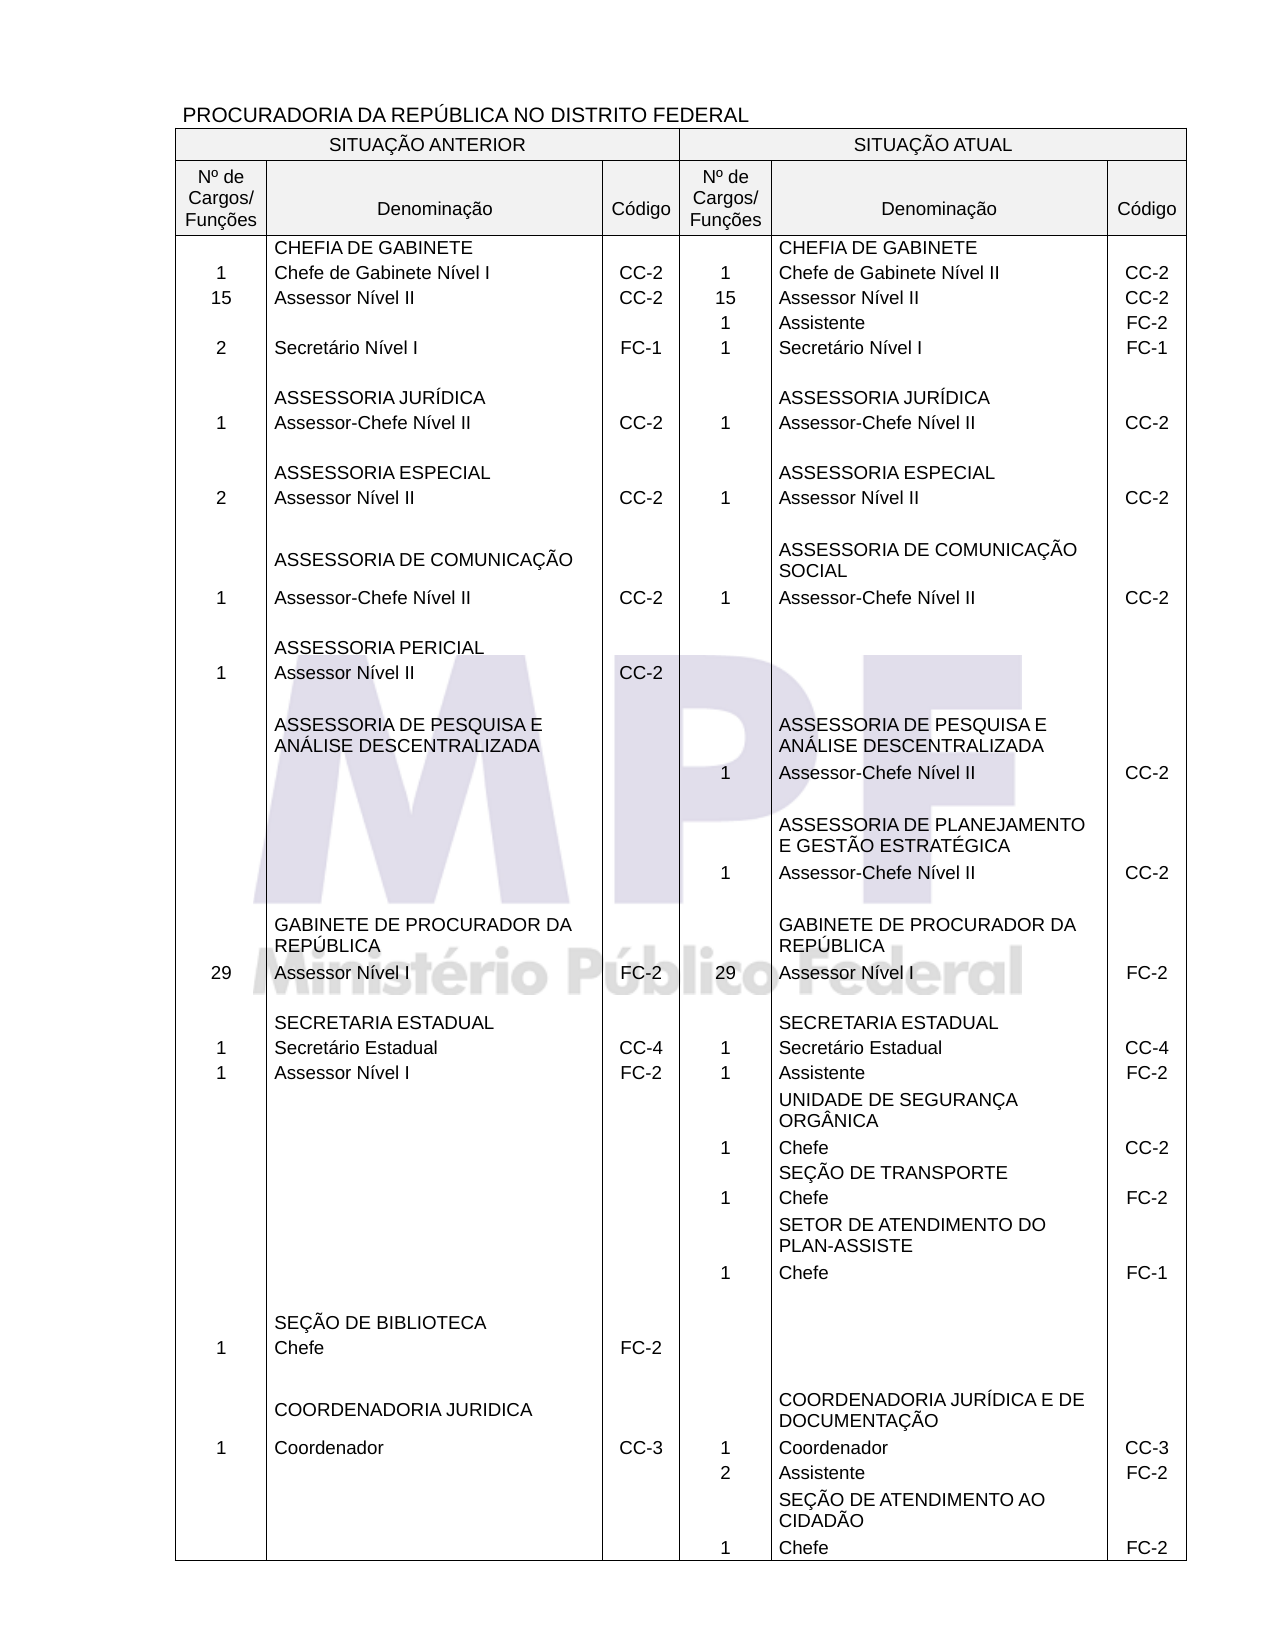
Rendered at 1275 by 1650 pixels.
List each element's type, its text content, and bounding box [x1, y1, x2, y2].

table_cell [772, 1310, 1107, 1335]
table_cell [603, 1185, 679, 1210]
table_cell ASSESSORIA DE PLANEJAMENTO E GESTÃO ESTRATÉGICA [772, 810, 1107, 860]
table_cell [772, 1285, 1107, 1310]
table_cell [680, 1485, 771, 1535]
table_cell [176, 685, 266, 710]
table_cell [176, 1460, 266, 1485]
table_cell [1108, 1010, 1186, 1035]
table_cell [267, 1185, 602, 1210]
table_cell [680, 660, 771, 685]
table_cell Assistente [772, 1460, 1107, 1485]
table_cell [680, 1310, 771, 1335]
table_cell Assessor-Chefe Nível II [267, 585, 602, 610]
table_cell [1108, 685, 1186, 710]
table_cell [1108, 710, 1186, 760]
table_cell [680, 910, 771, 960]
table_cell [603, 385, 679, 410]
table_cell [1108, 510, 1186, 535]
table_cell FC-2 [603, 960, 679, 985]
table_cell [176, 360, 266, 385]
table_cell [603, 910, 679, 960]
table_cell COORDENADORIA JURÍDICA E DE DOCUMENTAÇÃO [772, 1385, 1107, 1435]
table_cell ASSESSORIA DE COMUNICAÇÃO [267, 535, 602, 585]
table_cell 1 [680, 1135, 771, 1160]
table_cell [603, 1210, 679, 1260]
table_cell [772, 1360, 1107, 1385]
table_cell [1108, 236, 1186, 260]
table_cell [267, 1260, 602, 1285]
table_cell [603, 1385, 679, 1435]
table_cell [680, 610, 771, 635]
table_cell FC-2 [1108, 1060, 1186, 1085]
table_cell CC-2 [603, 585, 679, 610]
table_cell [772, 985, 1107, 1010]
table_cell 15 [176, 285, 266, 310]
table_cell 1 [176, 1435, 266, 1460]
table_cell FC-1 [603, 335, 679, 360]
table_cell [176, 1485, 266, 1535]
table_cell [603, 1085, 679, 1135]
table_cell 1 [680, 1535, 771, 1560]
table_cell [176, 885, 266, 910]
table_cell 2 [176, 335, 266, 360]
table_cell 29 [176, 960, 266, 985]
table_cell 1 [680, 585, 771, 610]
table_cell FC-2 [603, 1060, 679, 1085]
table_cell Assessor-Chefe Nível II [772, 585, 1107, 610]
table_cell 1 [680, 1260, 771, 1285]
table_cell Denominação [772, 161, 1107, 235]
table_cell [1108, 385, 1186, 410]
table_cell Chefe de Gabinete Nível I [267, 260, 602, 285]
table_cell 29 [680, 960, 771, 985]
table_cell [267, 1485, 602, 1535]
table_cell SEÇÃO DE ATENDIMENTO AO CIDADÃO [772, 1485, 1107, 1535]
table_cell [176, 985, 266, 1010]
table_cell CC-2 [1108, 485, 1186, 510]
table_cell Secretário Estadual [772, 1035, 1107, 1060]
table_cell [1108, 810, 1186, 860]
table_cell [680, 885, 771, 910]
table_cell ASSESSORIA JURÍDICA [267, 385, 602, 410]
table_cell [1108, 885, 1186, 910]
table_cell ASSESSORIA ESPECIAL [267, 460, 602, 485]
table_cell [603, 236, 679, 260]
picture [253, 655, 266, 995]
table_cell [772, 885, 1107, 910]
table_cell [603, 360, 679, 385]
table_cell [772, 785, 1107, 810]
table_cell 1 [680, 760, 771, 785]
table_cell [176, 610, 266, 635]
table_cell [772, 610, 1107, 635]
table_cell [1108, 1210, 1186, 1260]
table_cell [772, 685, 1107, 710]
table_cell [772, 635, 1107, 660]
table_cell [1108, 910, 1186, 960]
table_cell CC-3 [603, 1435, 679, 1460]
table_cell [267, 685, 602, 710]
table_cell FC-2 [1108, 1185, 1186, 1210]
table_cell [267, 860, 602, 885]
table_cell [680, 435, 771, 460]
table_cell [176, 1535, 266, 1560]
table_cell [680, 1335, 771, 1360]
table_cell [176, 535, 266, 585]
table_cell 1 [680, 310, 771, 335]
table_cell Nº de Cargos/ Funções [680, 161, 771, 235]
table_cell Assessor Nível I [267, 960, 602, 985]
picture [267, 655, 602, 995]
table_cell 1 [176, 660, 266, 685]
table_cell [680, 1210, 771, 1260]
table_cell [267, 810, 602, 860]
table_cell CC-3 [1108, 1435, 1186, 1460]
table_cell ASSESSORIA ESPECIAL [772, 460, 1107, 485]
table_cell [603, 760, 679, 785]
table_cell 2 [680, 1460, 771, 1485]
table_cell Assessor Nível II [772, 485, 1107, 510]
table_cell [176, 1360, 266, 1385]
table_cell [176, 1160, 266, 1185]
table_cell [603, 1485, 679, 1535]
table_cell Assessor-Chefe Nível II [772, 860, 1107, 885]
table_cell [680, 1360, 771, 1385]
table_cell FC-2 [1108, 960, 1186, 985]
table_cell [680, 785, 771, 810]
table_cell Assessor Nível I [772, 960, 1107, 985]
table_cell CC-2 [603, 260, 679, 285]
table_cell [603, 1135, 679, 1160]
table_cell ASSESSORIA DE PESQUISA E ANÁLISE DESCENTRALIZADA [772, 710, 1107, 760]
table_cell [772, 360, 1107, 385]
table_cell Nº de Cargos/ Funções [176, 161, 266, 235]
table_cell [1108, 610, 1186, 635]
picture [772, 655, 1022, 995]
table_cell [176, 310, 266, 335]
table_cell Secretário Nível I [267, 335, 602, 360]
picture [603, 655, 679, 995]
table_cell [1108, 660, 1186, 685]
table_cell CC-4 [1108, 1035, 1186, 1060]
table_cell UNIDADE DE SEGURANÇA ORGÂNICA [772, 1085, 1107, 1135]
table_cell CC-2 [603, 285, 679, 310]
table_cell 1 [176, 1335, 266, 1360]
table_cell FC-1 [1108, 335, 1186, 360]
table_cell [603, 1010, 679, 1035]
table_cell [1108, 435, 1186, 460]
table_cell 1 [680, 410, 771, 435]
table_cell FC-2 [1108, 310, 1186, 335]
table_cell [603, 610, 679, 635]
table_cell [603, 635, 679, 660]
table_cell FC-2 [1108, 1460, 1186, 1485]
table_cell Chefe de Gabinete Nível II [772, 260, 1107, 285]
table_cell [176, 460, 266, 485]
table_cell FC-2 [603, 1335, 679, 1360]
picture [680, 655, 771, 995]
table_cell CHEFIA DE GABINETE [772, 236, 1107, 260]
table_cell [603, 1360, 679, 1385]
table_cell [603, 685, 679, 710]
table_cell SECRETARIA ESTADUAL [267, 1010, 602, 1035]
table_cell [176, 1310, 266, 1335]
table_cell [267, 1135, 602, 1160]
table_cell SEÇÃO DE TRANSPORTE [772, 1160, 1107, 1185]
table_cell Chefe [772, 1260, 1107, 1285]
table_cell [267, 1160, 602, 1185]
table_cell Assessor Nível II [772, 285, 1107, 310]
table_cell 1 [680, 485, 771, 510]
table_header PROCURADORIA DA REPÚBLICA NO DISTRITO FEDERAL [175, 103, 1187, 127]
table_cell [680, 510, 771, 535]
table_cell Assistente [772, 1060, 1107, 1085]
table_cell [176, 435, 266, 460]
table_cell [267, 435, 602, 460]
table_cell [267, 1535, 602, 1560]
table_cell [603, 710, 679, 760]
table_cell [176, 810, 266, 860]
table_cell 2 [176, 485, 266, 510]
table_cell [1108, 785, 1186, 810]
table_cell [680, 1010, 771, 1035]
table_cell [176, 860, 266, 885]
table_cell Secretário Estadual [267, 1035, 602, 1060]
table_cell [1108, 1360, 1186, 1385]
table_cell [772, 435, 1107, 460]
table_cell Código [603, 161, 679, 235]
table_cell [603, 810, 679, 860]
table_cell Denominação [267, 161, 602, 235]
table_cell [603, 1160, 679, 1185]
table_cell CC-2 [1108, 860, 1186, 885]
table_cell [680, 236, 771, 260]
table_cell [1108, 1335, 1186, 1360]
table_cell [1108, 1160, 1186, 1185]
table_cell [772, 660, 1107, 685]
table_cell [603, 460, 679, 485]
table_cell [267, 1460, 602, 1485]
table_cell [267, 985, 602, 1010]
table_cell GABINETE DE PROCURADOR DA REPÚBLICA [267, 910, 602, 960]
table_cell 1 [176, 1060, 266, 1085]
table_cell [176, 1010, 266, 1035]
table_cell [1108, 635, 1186, 660]
table_cell [603, 885, 679, 910]
table_cell Chefe [267, 1335, 602, 1360]
table_cell FC-1 [1108, 1260, 1186, 1285]
table_cell [267, 360, 602, 385]
table_cell [176, 710, 266, 760]
table_cell [176, 1135, 266, 1160]
table_cell [267, 1085, 602, 1135]
table_cell CC-2 [603, 485, 679, 510]
table_cell SEÇÃO DE BIBLIOTECA [267, 1310, 602, 1335]
table_cell 1 [680, 260, 771, 285]
table_cell [1108, 360, 1186, 385]
table_cell CC-2 [603, 410, 679, 435]
table_cell [772, 510, 1107, 535]
table_cell [680, 1085, 771, 1135]
table_cell [680, 1160, 771, 1185]
table_cell [603, 785, 679, 810]
table_cell [176, 1210, 266, 1260]
table_cell ASSESSORIA DE COMUNICAÇÃO SOCIAL [772, 535, 1107, 585]
table_cell [1108, 1285, 1186, 1310]
table_cell ASSESSORIA PERICIAL [267, 635, 602, 660]
table_cell [603, 1535, 679, 1560]
table_cell Assessor-Chefe Nível II [772, 760, 1107, 785]
table_cell [680, 685, 771, 710]
table_cell [176, 1285, 266, 1310]
table_cell [176, 1385, 266, 1435]
table_cell CC-2 [1108, 585, 1186, 610]
table_cell 1 [680, 1035, 771, 1060]
table_cell [772, 1335, 1107, 1360]
table_cell [603, 1260, 679, 1285]
table_cell Assessor-Chefe Nível II [772, 410, 1107, 435]
table_cell [267, 760, 602, 785]
table_cell [267, 1210, 602, 1260]
table_cell 1 [680, 335, 771, 360]
table_cell [680, 535, 771, 585]
table_cell [680, 360, 771, 385]
table_cell [1108, 1310, 1186, 1335]
table_cell 1 [680, 1060, 771, 1085]
table_cell Assistente [772, 310, 1107, 335]
table_cell [603, 510, 679, 535]
table_cell [680, 985, 771, 1010]
table_cell Secretário Nível I [772, 335, 1107, 360]
table_cell [176, 1260, 266, 1285]
table_cell Chefe [772, 1535, 1107, 1560]
table_cell Assessor-Chefe Nível II [267, 410, 602, 435]
table_cell SITUAÇÃO ATUAL [680, 129, 1186, 160]
table_cell 1 [176, 585, 266, 610]
table_cell [680, 385, 771, 410]
table_cell 1 [176, 410, 266, 435]
table_cell CC-2 [1108, 760, 1186, 785]
table_cell SETOR DE ATENDIMENTO DO PLAN-ASSISTE [772, 1210, 1107, 1260]
table_cell ASSESSORIA DE PESQUISA E ANÁLISE DESCENTRALIZADA [267, 710, 602, 760]
table_cell CC-2 [1108, 260, 1186, 285]
table_cell [603, 310, 679, 335]
table_cell [176, 635, 266, 660]
table_cell SITUAÇÃO ANTERIOR [176, 129, 679, 160]
table_cell CC-2 [1108, 1135, 1186, 1160]
table_cell 1 [680, 1435, 771, 1460]
table_cell [267, 510, 602, 535]
table_cell [603, 435, 679, 460]
table_cell [680, 1385, 771, 1435]
table_cell [680, 635, 771, 660]
table_cell Código [1108, 161, 1186, 235]
table_cell [176, 785, 266, 810]
table_cell FC-2 [1108, 1535, 1186, 1560]
table_cell [267, 785, 602, 810]
table_cell [603, 1310, 679, 1335]
table_cell Assessor Nível I [267, 1060, 602, 1085]
table_cell [267, 310, 602, 335]
table_cell Coordenador [772, 1435, 1107, 1460]
table_cell CC-2 [1108, 285, 1186, 310]
table_cell 15 [680, 285, 771, 310]
table_cell CHEFIA DE GABINETE [267, 236, 602, 260]
table_cell [1108, 535, 1186, 585]
table_cell [680, 810, 771, 860]
table_cell [267, 610, 602, 635]
table_cell [176, 760, 266, 785]
table_cell [176, 1085, 266, 1135]
table_cell [176, 236, 266, 260]
table_cell [603, 985, 679, 1010]
table_cell GABINETE DE PROCURADOR DA REPÚBLICA [772, 910, 1107, 960]
table_cell [176, 385, 266, 410]
table_cell [603, 1460, 679, 1485]
table_cell [267, 885, 602, 910]
table_cell CC-2 [603, 660, 679, 685]
table_cell [680, 460, 771, 485]
table_cell [1108, 1485, 1186, 1535]
table_cell [603, 1285, 679, 1310]
table_cell [1108, 1085, 1186, 1135]
table_cell CC-2 [1108, 410, 1186, 435]
table_cell 1 [176, 1035, 266, 1060]
table_cell 1 [680, 860, 771, 885]
table_cell [603, 860, 679, 885]
table_cell [1108, 460, 1186, 485]
table_cell [267, 1360, 602, 1385]
table_cell [680, 1285, 771, 1310]
table_cell 1 [176, 260, 266, 285]
table_cell [1108, 1385, 1186, 1435]
table_cell CC-4 [603, 1035, 679, 1060]
table_cell ASSESSORIA JURÍDICA [772, 385, 1107, 410]
table_cell SECRETARIA ESTADUAL [772, 1010, 1107, 1035]
table_cell [176, 510, 266, 535]
table_cell [680, 710, 771, 760]
table_cell COORDENADORIA JURIDICA [267, 1385, 602, 1435]
table_cell [176, 910, 266, 960]
table_cell Coordenador [267, 1435, 602, 1460]
table_cell Chefe [772, 1135, 1107, 1160]
table_cell Assessor Nível II [267, 485, 602, 510]
table_cell Assessor Nível II [267, 660, 602, 685]
table_cell [267, 1285, 602, 1310]
table_cell Assessor Nível II [267, 285, 602, 310]
table_cell [603, 535, 679, 585]
table_cell [1108, 985, 1186, 1010]
table_cell 1 [680, 1185, 771, 1210]
table_cell Chefe [772, 1185, 1107, 1210]
table_cell [176, 1185, 266, 1210]
